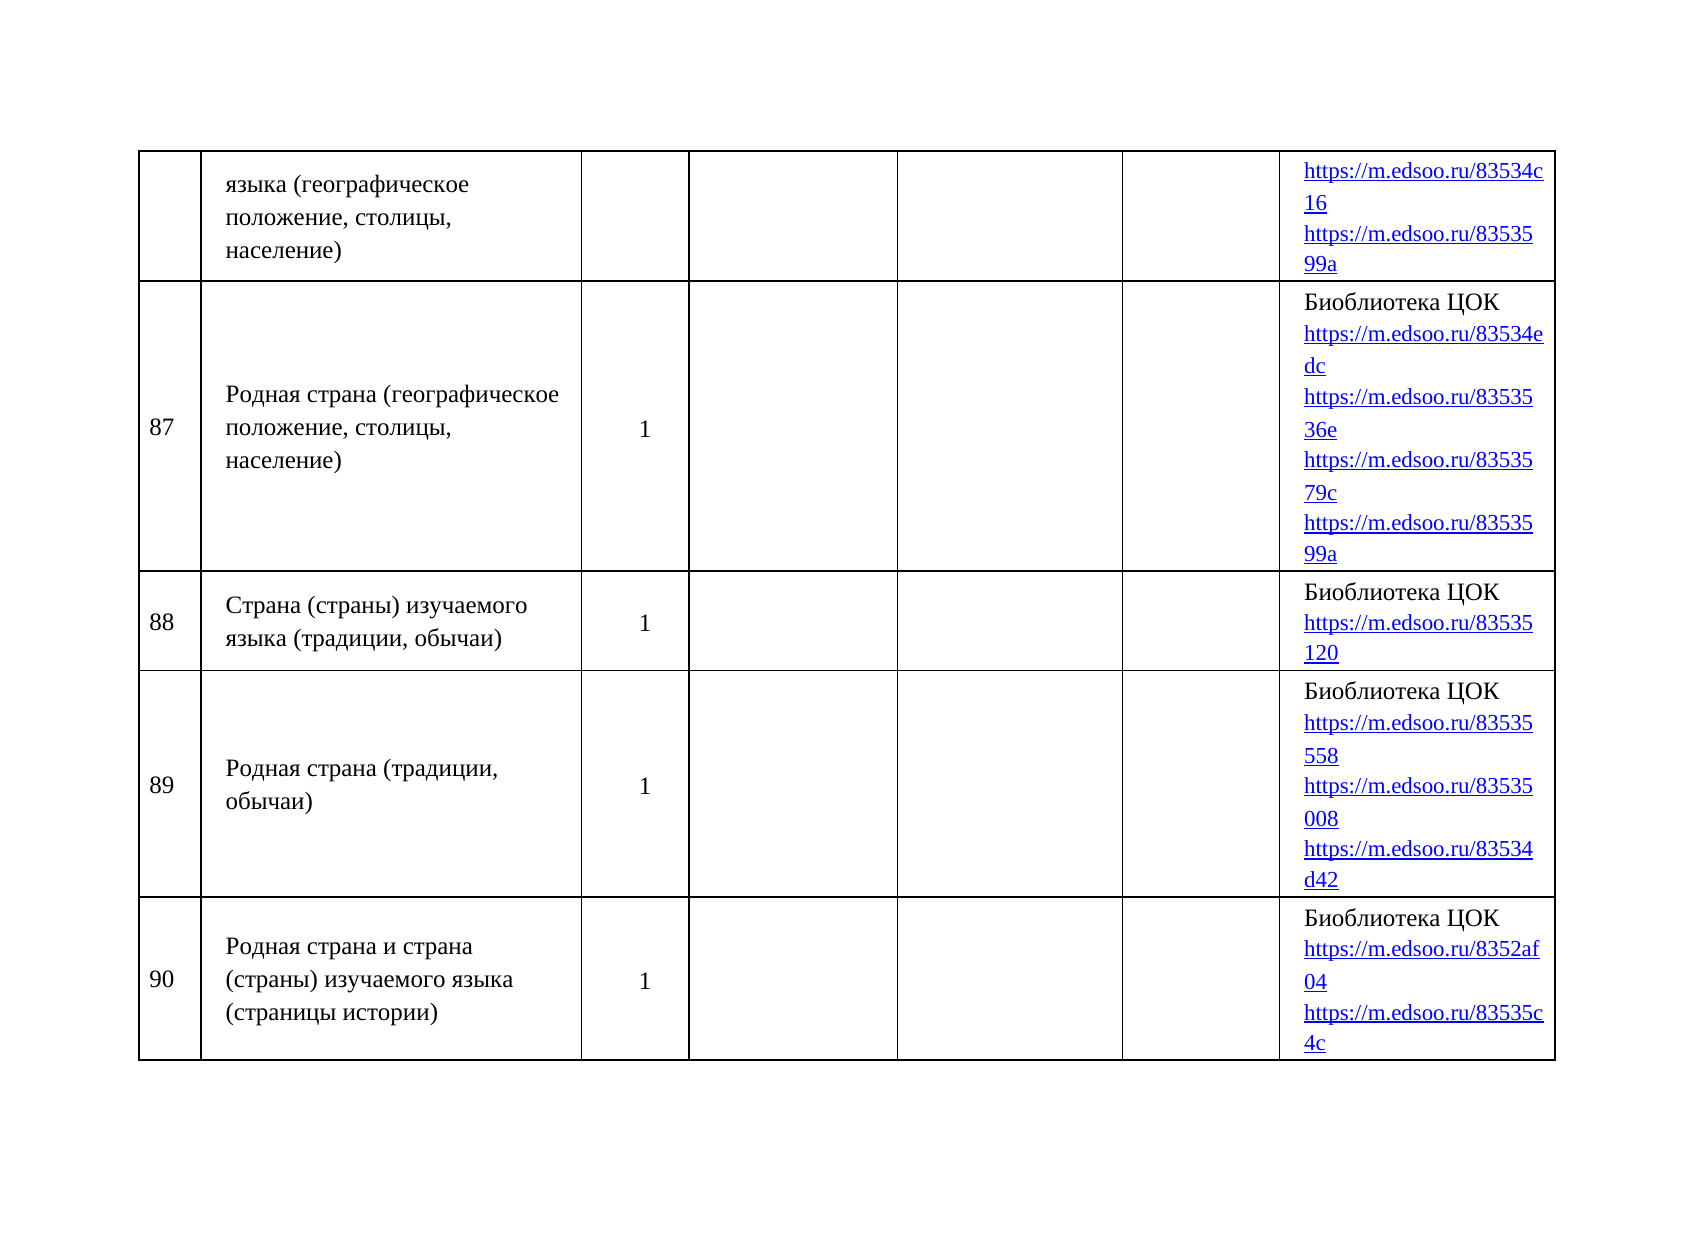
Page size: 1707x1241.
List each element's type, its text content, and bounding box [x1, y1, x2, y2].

table_cell [1123, 282, 1279, 570]
table_cell 1 [582, 572, 688, 670]
table_cell [898, 898, 1122, 1059]
table_cell Родная страна и страна (страны) изучаемого языка (страницы истории) [202, 898, 581, 1059]
table_cell Страна (страны) изучаемого языка (традиции, обычаи) [202, 572, 581, 670]
table_cell Биоблиотека ЦОК https://m.edsoo.ru/83535120 [1280, 572, 1554, 670]
table_cell [1123, 671, 1279, 896]
table_cell [898, 572, 1122, 670]
table_cell [1123, 152, 1279, 280]
table_cell 90 [140, 898, 200, 1059]
table_cell [1123, 572, 1279, 670]
table_cell 88 [140, 572, 200, 670]
table_cell [582, 152, 688, 280]
table_cell 87 [140, 282, 200, 570]
table_cell [140, 152, 200, 280]
table_cell [690, 152, 897, 280]
table_cell [1123, 898, 1279, 1059]
table_cell 1 [582, 898, 688, 1059]
table_cell [690, 671, 897, 896]
table_cell [898, 282, 1122, 570]
table_cell Родная страна (традиции, обычаи) [202, 671, 581, 896]
table_cell Биоблиотека ЦОК https://m.edsoo.ru/83534edc https://m.edsoo.ru/8353536e https://m.edsoo.ru/8353579c https://m.edsoo.ru/8353599a [1280, 282, 1554, 570]
table_cell 89 [140, 671, 200, 896]
table_cell [690, 898, 897, 1059]
table_cell [690, 282, 897, 570]
table_cell 1 [582, 282, 688, 570]
table_cell [690, 572, 897, 670]
table_cell Родная страна (географическое положение, столицы, население) [202, 282, 581, 570]
table_cell https://m.edsoo.ru/83534c16 https://m.edsoo.ru/8353599a [1280, 152, 1554, 280]
table_cell [898, 671, 1122, 896]
table_cell [898, 152, 1122, 280]
table_cell 1 [582, 671, 688, 896]
table_cell Биоблиотека ЦОК https://m.edsoo.ru/83535558 https://m.edsoo.ru/83535008 https://m.edsoo.ru/83534d42 [1280, 671, 1554, 896]
table_cell языка (географическое положение, столицы, население) [202, 152, 581, 280]
table_cell Биоблиотека ЦОК https://m.edsoo.ru/8352af04 https://m.edsoo.ru/83535c4c [1280, 898, 1554, 1059]
